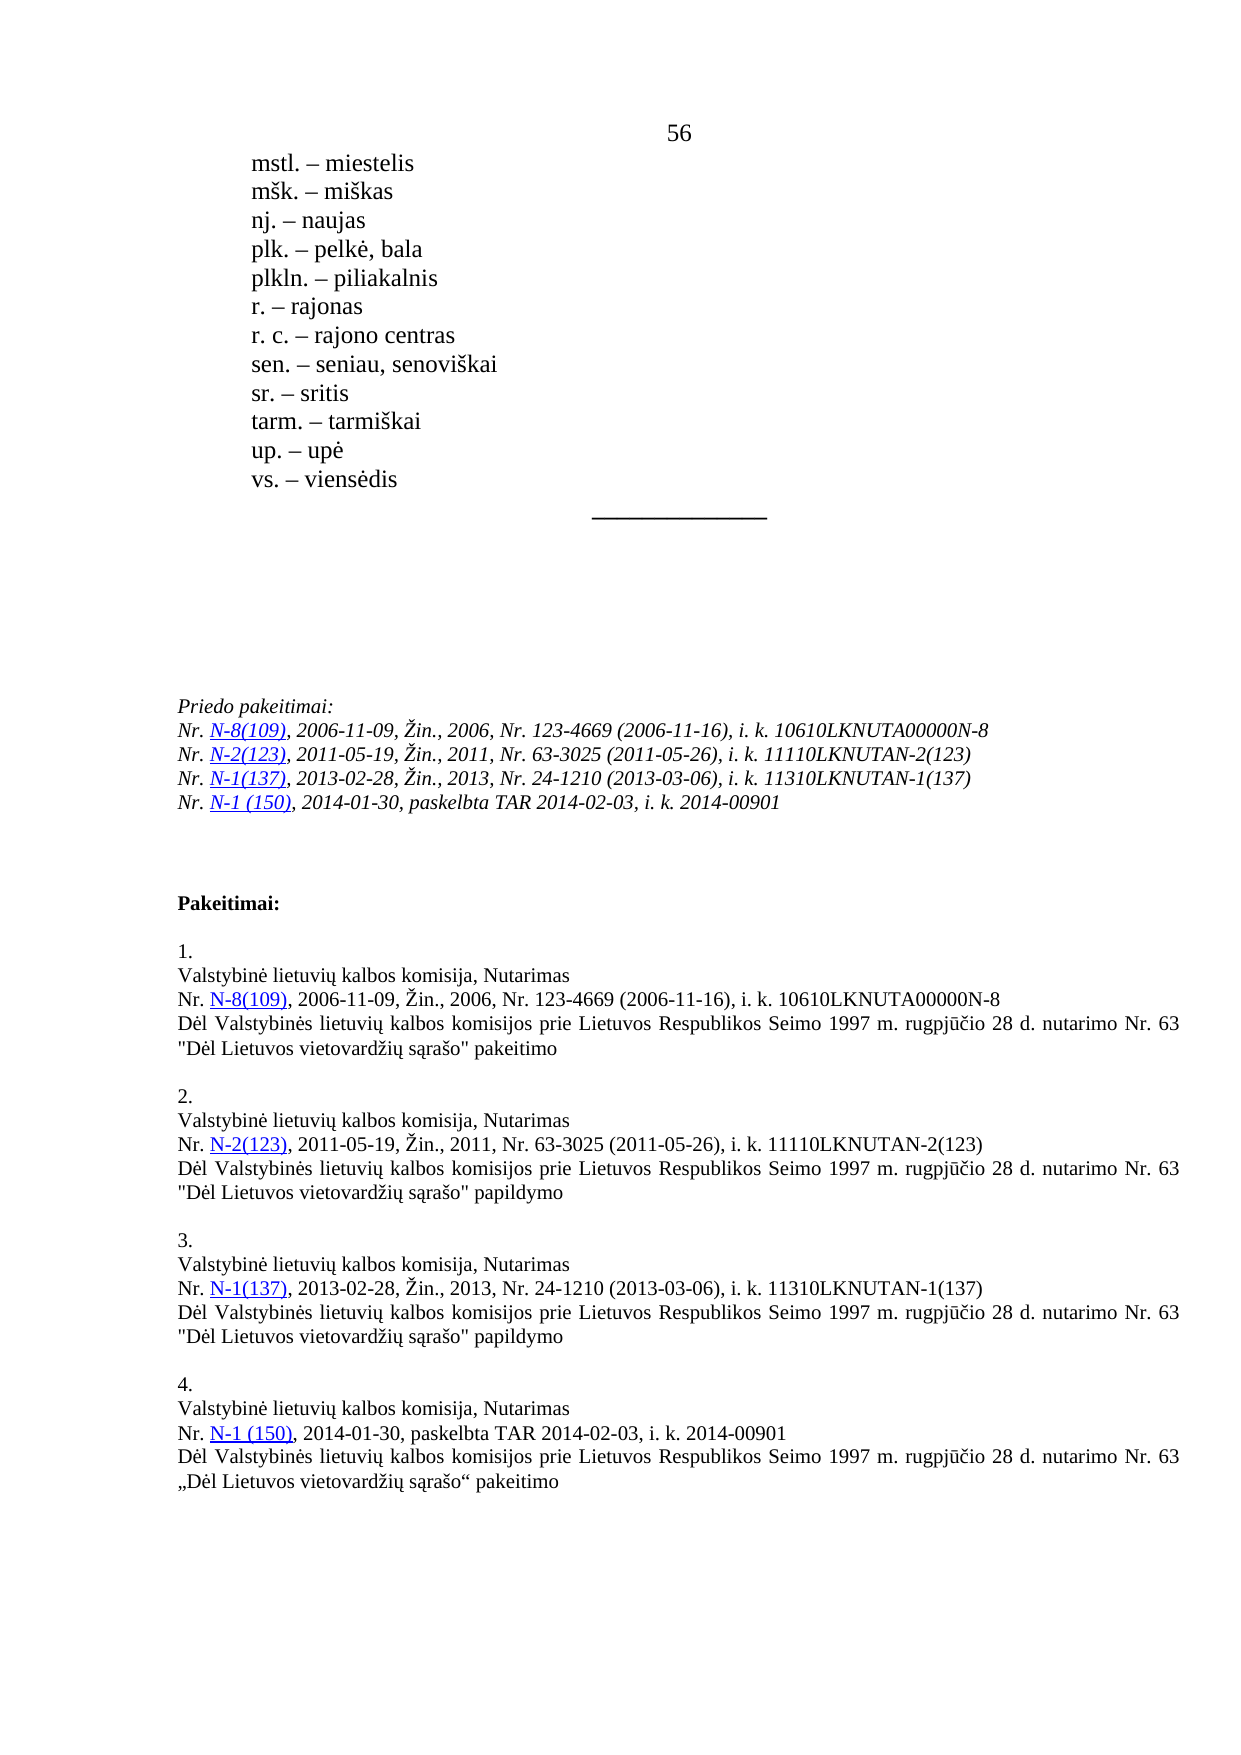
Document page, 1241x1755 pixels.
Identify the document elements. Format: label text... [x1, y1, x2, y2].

text tarm. – tarmiškai [177, 406, 1181, 435]
text Dėl Valstybinės lietuvių kalbos komisijos prie Lietuvos Respublikos Seimo 1997 m. rugpjūčio 28 d. nutarimo Nr. 63 "Dėl Lietuvos vietovardžių sąrašo" papildymo [177, 1156, 1181, 1204]
text sr. – sritis [177, 378, 1181, 406]
text r. – rajonas [177, 291, 1181, 320]
text 4. [177, 1372, 1181, 1396]
text ______________ [177, 493, 1181, 521]
text Dėl Valstybinės lietuvių kalbos komisijos prie Lietuvos Respublikos Seimo 1997 m. rugpjūčio 28 d. nutarimo Nr. 63 „Dėl Lietuvos vietovardžių sąrašo“ pakeitimo [177, 1444, 1181, 1493]
text Valstybinė lietuvių kalbos komisija, Nutarimas [177, 1108, 1181, 1132]
text Nr. N-1 (150), 2014-01-30, paskelbta TAR 2014-02-03, i. k. 2014-00901 [177, 1420, 1181, 1444]
text 3. [177, 1228, 1181, 1252]
text Nr. N-1(137), 2013-02-28, Žin., 2013, Nr. 24-1210 (2013-03-06), i. k. 11310LKNUTAN-1(137) [177, 766, 1181, 790]
text Pakeitimai: [177, 891, 1181, 915]
text vs. – viensėdis [177, 464, 1181, 493]
text Valstybinė lietuvių kalbos komisija, Nutarimas [177, 963, 1181, 987]
text Nr. N-1(137), 2013-02-28, Žin., 2013, Nr. 24-1210 (2013-03-06), i. k. 11310LKNUTAN-1(137) [177, 1276, 1181, 1300]
text Valstybinė lietuvių kalbos komisija, Nutarimas [177, 1252, 1181, 1276]
text sen. – seniau, senoviškai [177, 349, 1181, 378]
text r. c. – rajono centras [177, 320, 1181, 349]
text plk. – pelkė, bala [177, 234, 1181, 263]
text Nr. N-2(123), 2011-05-19, Žin., 2011, Nr. 63-3025 (2011-05-26), i. k. 11110LKNUTAN-2(123) [177, 742, 1181, 766]
text Nr. N-2(123), 2011-05-19, Žin., 2011, Nr. 63-3025 (2011-05-26), i. k. 11110LKNUTAN-2(123) [177, 1132, 1181, 1156]
text Nr. N-1 (150), 2014-01-30, paskelbta TAR 2014-02-03, i. k. 2014-00901 [177, 790, 1181, 814]
text Dėl Valstybinės lietuvių kalbos komisijos prie Lietuvos Respublikos Seimo 1997 m. rugpjūčio 28 d. nutarimo Nr. 63 "Dėl Lietuvos vietovardžių sąrašo" papildymo [177, 1300, 1181, 1348]
text nj. – naujas [177, 205, 1181, 234]
text Priedo pakeitimai: [177, 694, 1181, 718]
text Nr. N-8(109), 2006-11-09, Žin., 2006, Nr. 123-4669 (2006-11-16), i. k. 10610LKNUTA00000N-8 [177, 718, 1181, 742]
text Dėl Valstybinės lietuvių kalbos komisijos prie Lietuvos Respublikos Seimo 1997 m. rugpjūčio 28 d. nutarimo Nr. 63 "Dėl Lietuvos vietovardžių sąrašo" pakeitimo [177, 1011, 1181, 1059]
text 1. [177, 939, 1181, 963]
text mšk. – miškas [177, 176, 1181, 205]
text mstl. – miestelis [177, 148, 1181, 176]
text up. – upė [177, 435, 1181, 464]
text Nr. N-8(109), 2006-11-09, Žin., 2006, Nr. 123-4669 (2006-11-16), i. k. 10610LKNUTA00000N-8 [177, 987, 1181, 1011]
text Valstybinė lietuvių kalbos komisija, Nutarimas [177, 1396, 1181, 1420]
text 2. [177, 1083, 1181, 1108]
text plkln. – piliakalnis [177, 263, 1181, 291]
